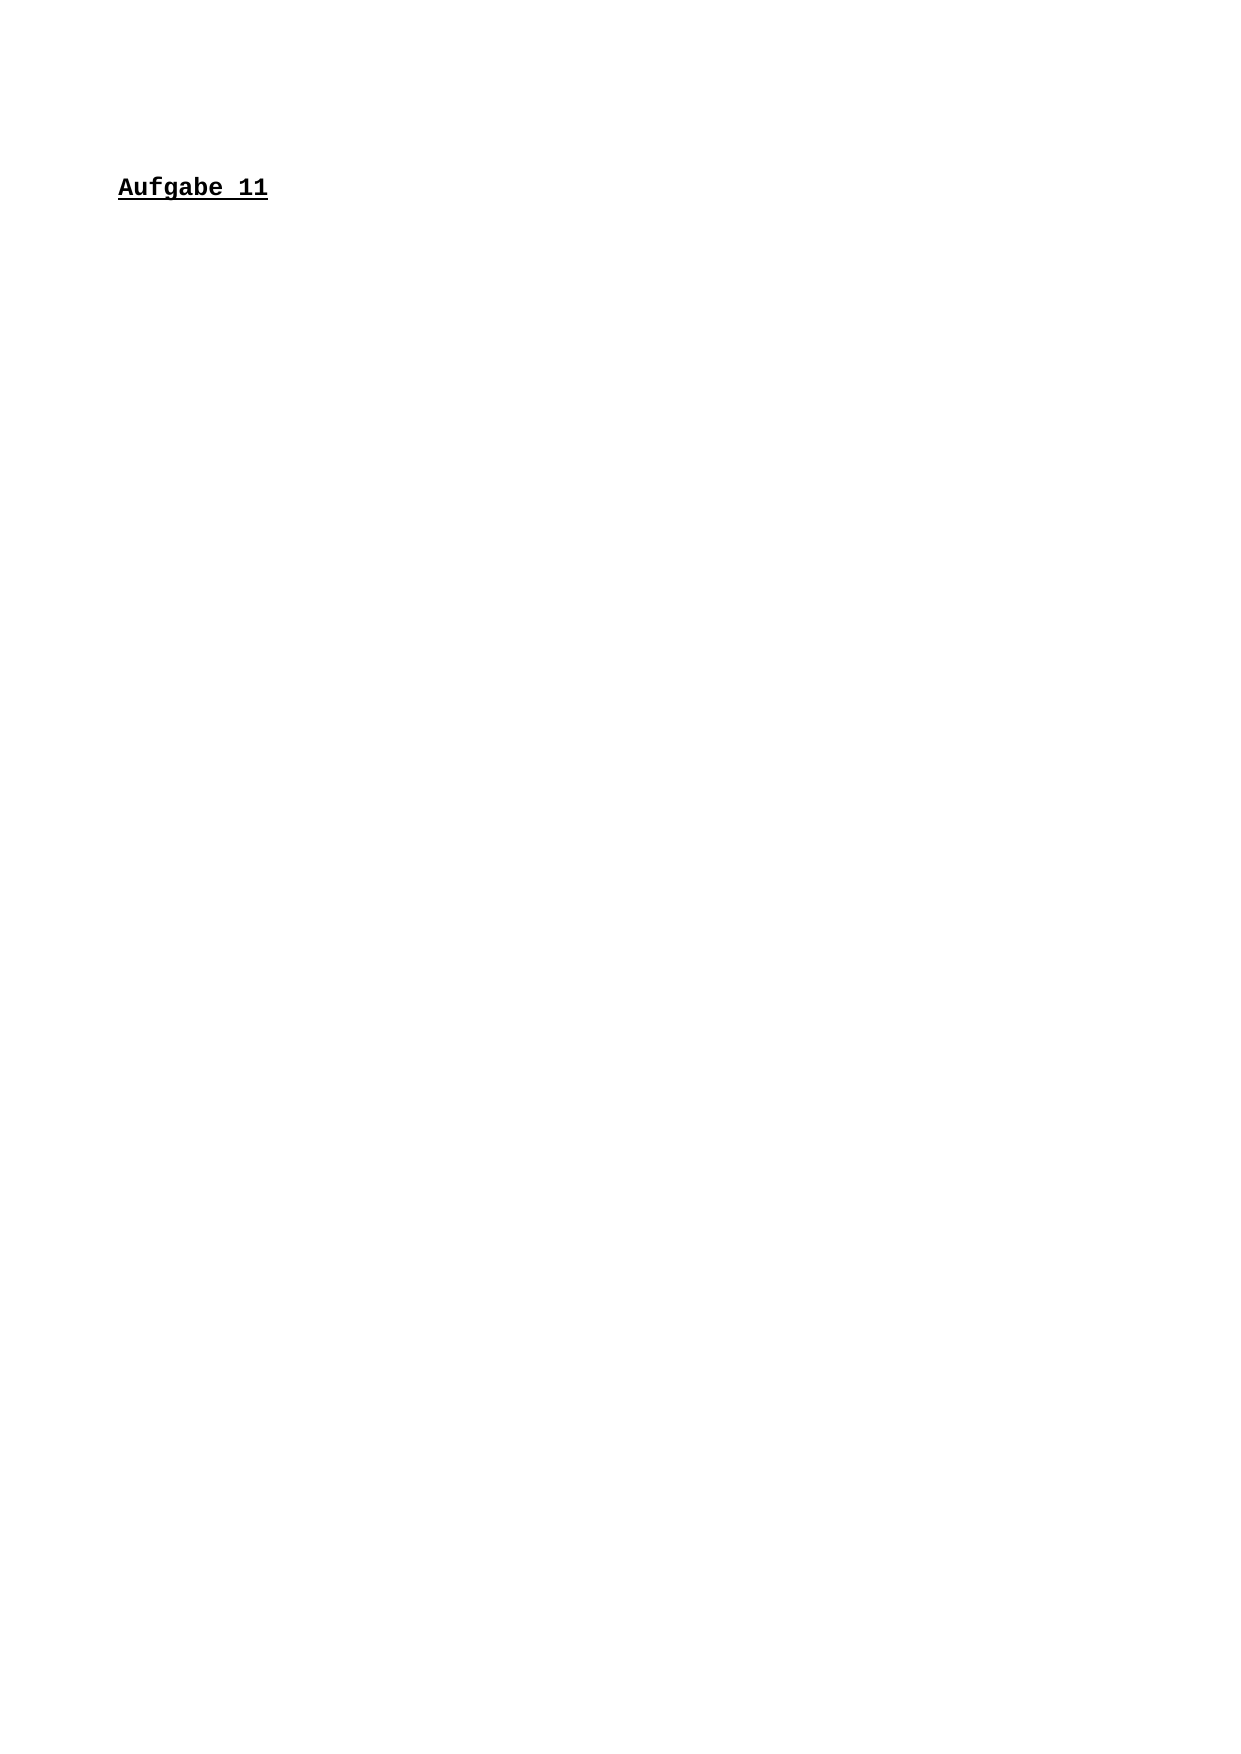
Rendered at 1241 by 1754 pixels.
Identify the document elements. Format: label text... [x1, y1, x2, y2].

text Aufgabe 11 [118, 175, 1122, 203]
